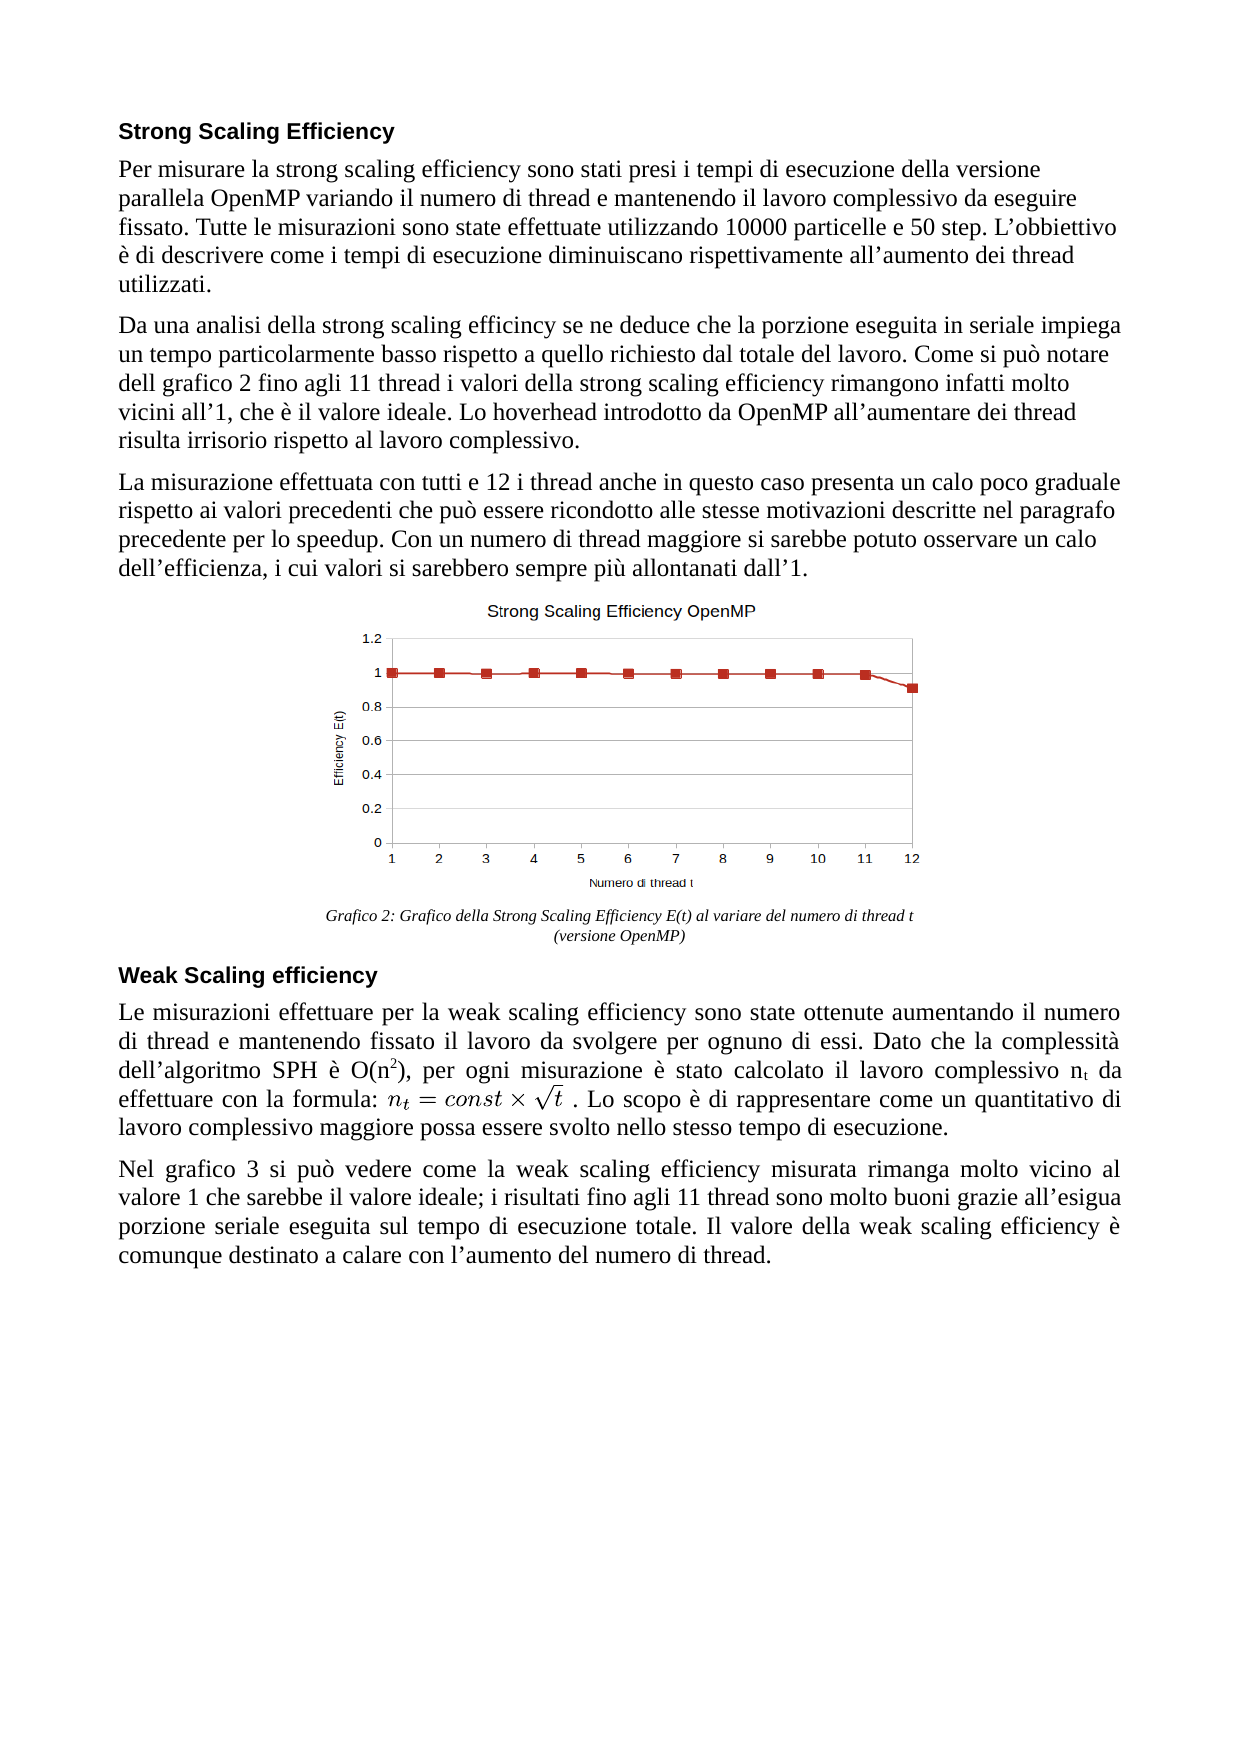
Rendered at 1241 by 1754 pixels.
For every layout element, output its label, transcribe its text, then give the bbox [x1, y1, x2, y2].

text La misurazione effettuata con tutti e 12 i thread anche in questo caso presenta un calo poco graduale rispetto ai valori precedenti che può essere ricondotto alle stesse motivazioni descritte nel paragrafo precedente per lo speedup. Con un numero di thread maggiore si sarebbe potuto osservare un calo dell’efficienza, i cui valori si sarebbero sempre più allontanati dall’1. [118, 467, 1122, 582]
text Da una analisi della strong scaling efficincy se ne deduce che la porzione eseguita in seriale impiega un tempo particolarmente basso rispetto a quello richiesto dal totale del lavoro. Come si può notare dell grafico 2 fino agli 11 thread i valori della strong scaling efficiency rimangono infatti molto vicini all’1, che è il valore ideale. Lo hoverhead introdotto da OpenMP all’aumentare dei thread risulta irrisorio rispetto al lavoro complessivo. [118, 310, 1122, 454]
text Nel grafico 3 si può vedere come la weak scaling efficiency misurata rimanga molto vicino al valore 1 che sarebbe il valore ideale; i risultati fino agli 11 thread sono molto buoni grazie all’esigua porzione seriale eseguita sul tempo di esecuzione totale. Il valore della weak scaling efficiency è comunque destinato a calare con l’aumento del numero di thread. [118, 1154, 1122, 1269]
picture [309, 586, 932, 907]
subtitle Strong Scaling Efficiency [118, 118, 1122, 144]
subtitle Weak Scaling efficiency [118, 962, 1122, 988]
text Grafico 2: Grafico della Strong Scaling Efficiency E(t) al variare del numero di thread t (versione OpenMP) [309, 907, 931, 944]
text Per misurare la strong scaling efficiency sono stati presi i tempi di esecuzione della versione parallela OpenMP variando il numero di thread e mantenendo il lavoro complessivo da eseguire fissato. Tutte le misurazioni sono state effettuate utilizzando 10000 particelle e 50 step. L’obbiettivo è di descrivere come i tempi di esecuzione diminuiscano rispettivamente all’aumento dei thread utilizzati. [118, 154, 1122, 298]
text Le misurazioni effettuare per la weak scaling efficiency sono state ottenute aumentando il numero di thread e mantenendo fissato il lavoro da svolgere per ognuno di essi. Dato che la complessità dell’algoritmo SPH è O(n2), per ogni misurazione è stato calcolato il lavoro complessivo nt da effettuare con la formula: . Lo scopo è di rappresentare come un quantitativo di lavoro complessivo maggiore possa essere svolto nello stesso tempo di esecuzione. [118, 997, 1122, 1141]
